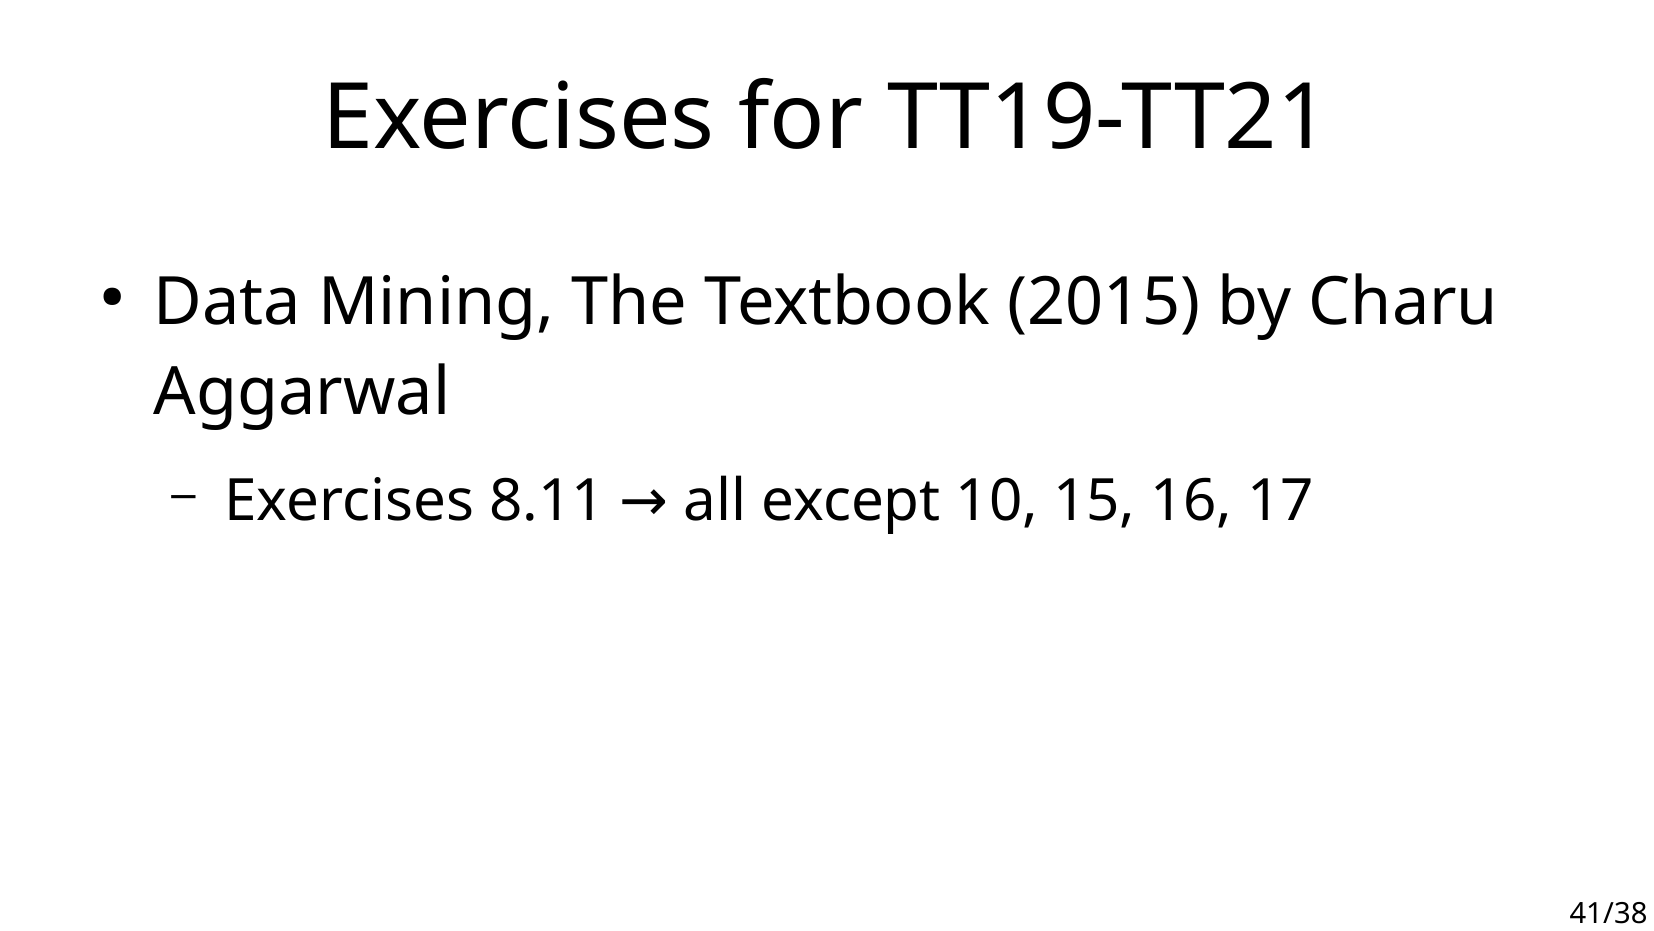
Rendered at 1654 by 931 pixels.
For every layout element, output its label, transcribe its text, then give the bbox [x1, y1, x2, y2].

title Exercises for TT19-TT21 [82, 1, 1571, 226]
list Data Mining, The Textbook (2015) by Charu Aggarwal Exercises 8.11 → all except 10, 15, 16, 17 [82, 253, 1571, 793]
